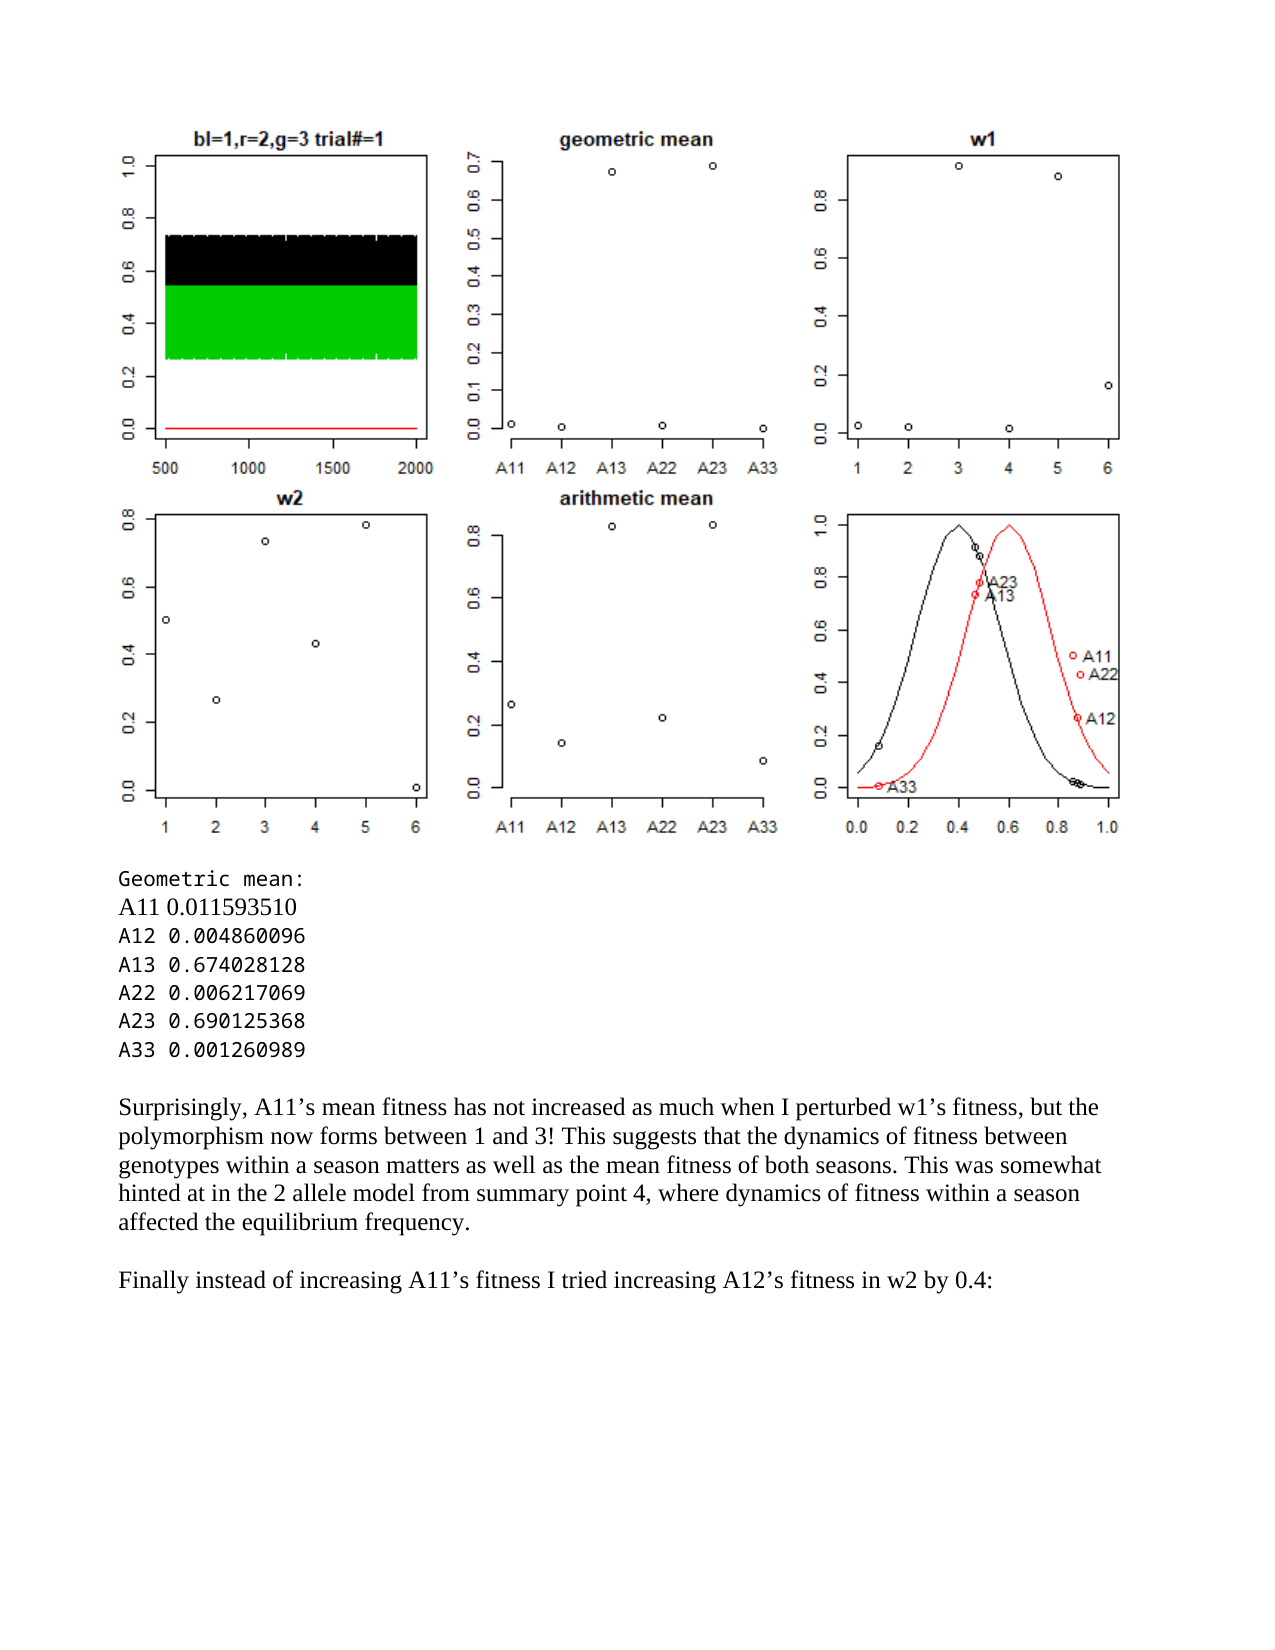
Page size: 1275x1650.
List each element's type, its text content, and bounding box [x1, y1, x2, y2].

text A11 0.011593510 [118, 892, 1157, 921]
text A22 0.006217069 [118, 978, 1157, 1007]
text A13 0.674028128 [118, 950, 1157, 978]
text A33 0.001260989 [118, 1035, 1157, 1063]
text A12 0.004860096 [118, 921, 1157, 950]
text Finally instead of increasing A11’s fitness I tried increasing A12’s fitness in w2 by 0.4: [118, 1265, 1157, 1293]
text Geometric mean: [118, 864, 1157, 892]
text A23 0.690125368 [118, 1007, 1157, 1035]
text Surprisingly, A11’s mean fitness has not increased as much when I perturbed w1’s fitness, but the polymorphism now forms between 1 and 3! This suggests that the dynamics of fitness between genotypes within a season matters as well as the mean fitness of both seasons. This was somewhat hinted at in the 2 allele model from summary point 4, where dynamics of fitness within a season affected the equilibrium frequency. [118, 1092, 1157, 1236]
